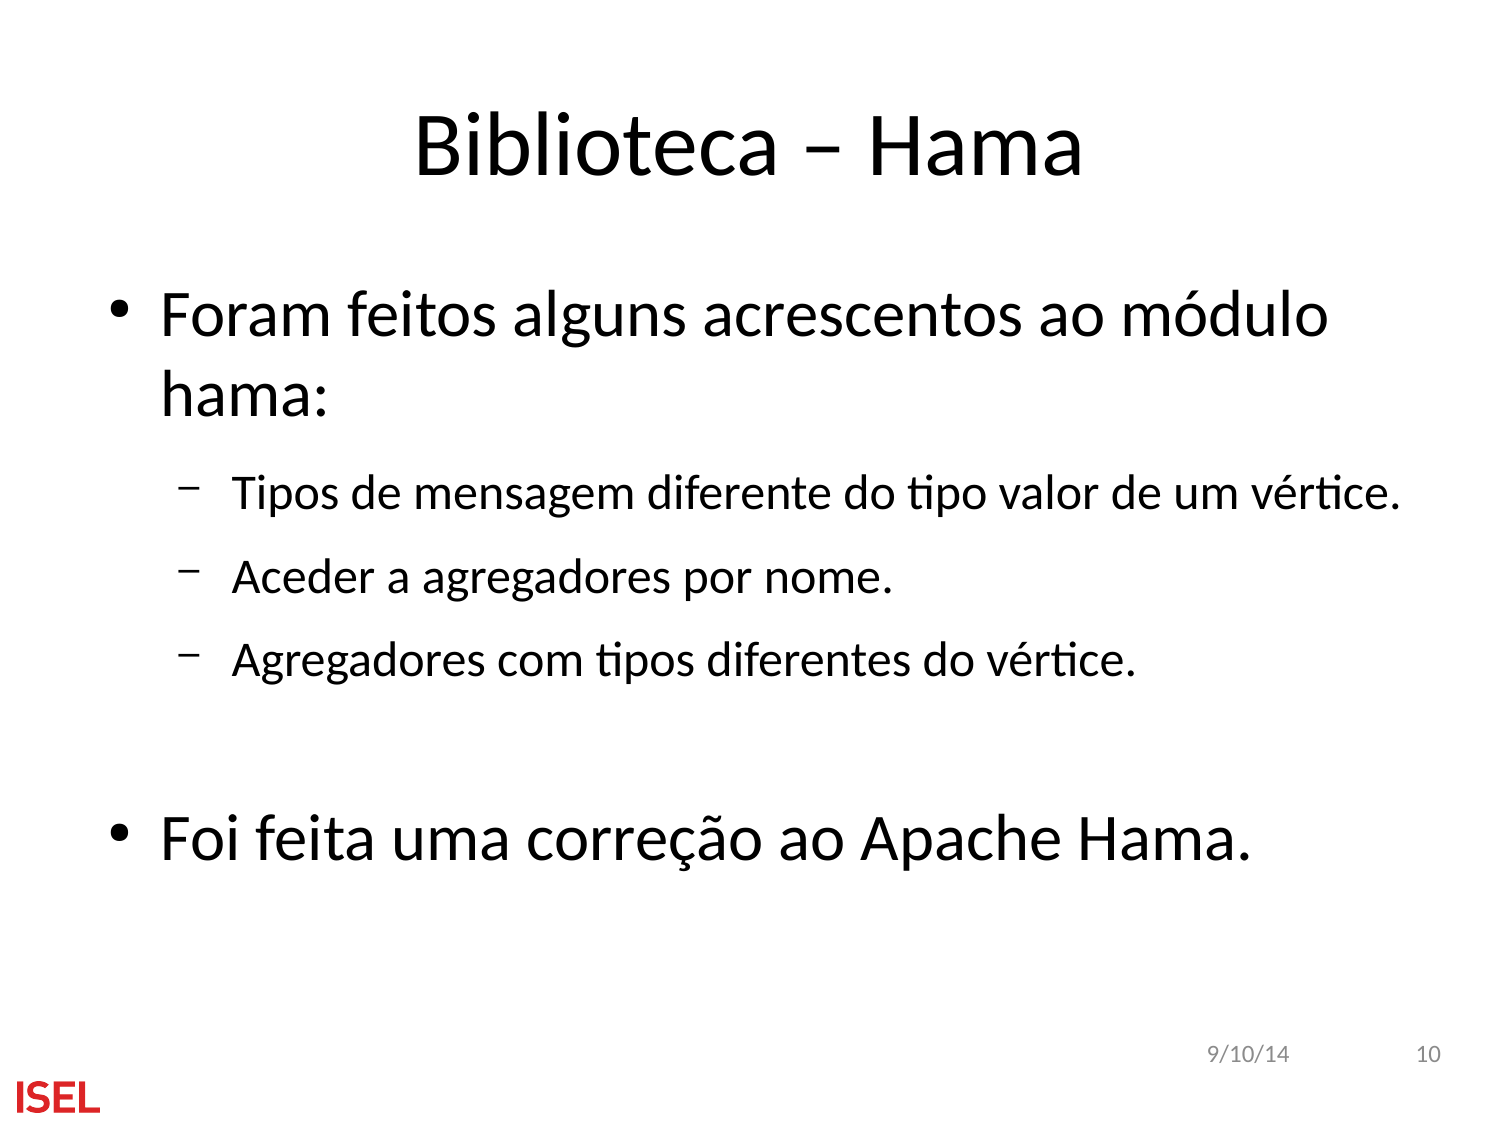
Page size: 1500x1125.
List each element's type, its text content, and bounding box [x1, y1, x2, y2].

list Foram feitos alguns acrescentos ao módulo hama: Tipos de mensagem diferente do tipo valor de um vértice. Aceder a agregadores por nome. Agregadores com tipos diferentes do vértice. Foi feita uma correção ao Apache Hama. [75, 262, 1425, 1005]
slide_number 9/10/14 [1191, 1033, 1340, 1071]
slide_number [1347, 1033, 1457, 1071]
picture [17, 1081, 100, 1113]
title Biblioteca – Hama [75, 45, 1425, 233]
